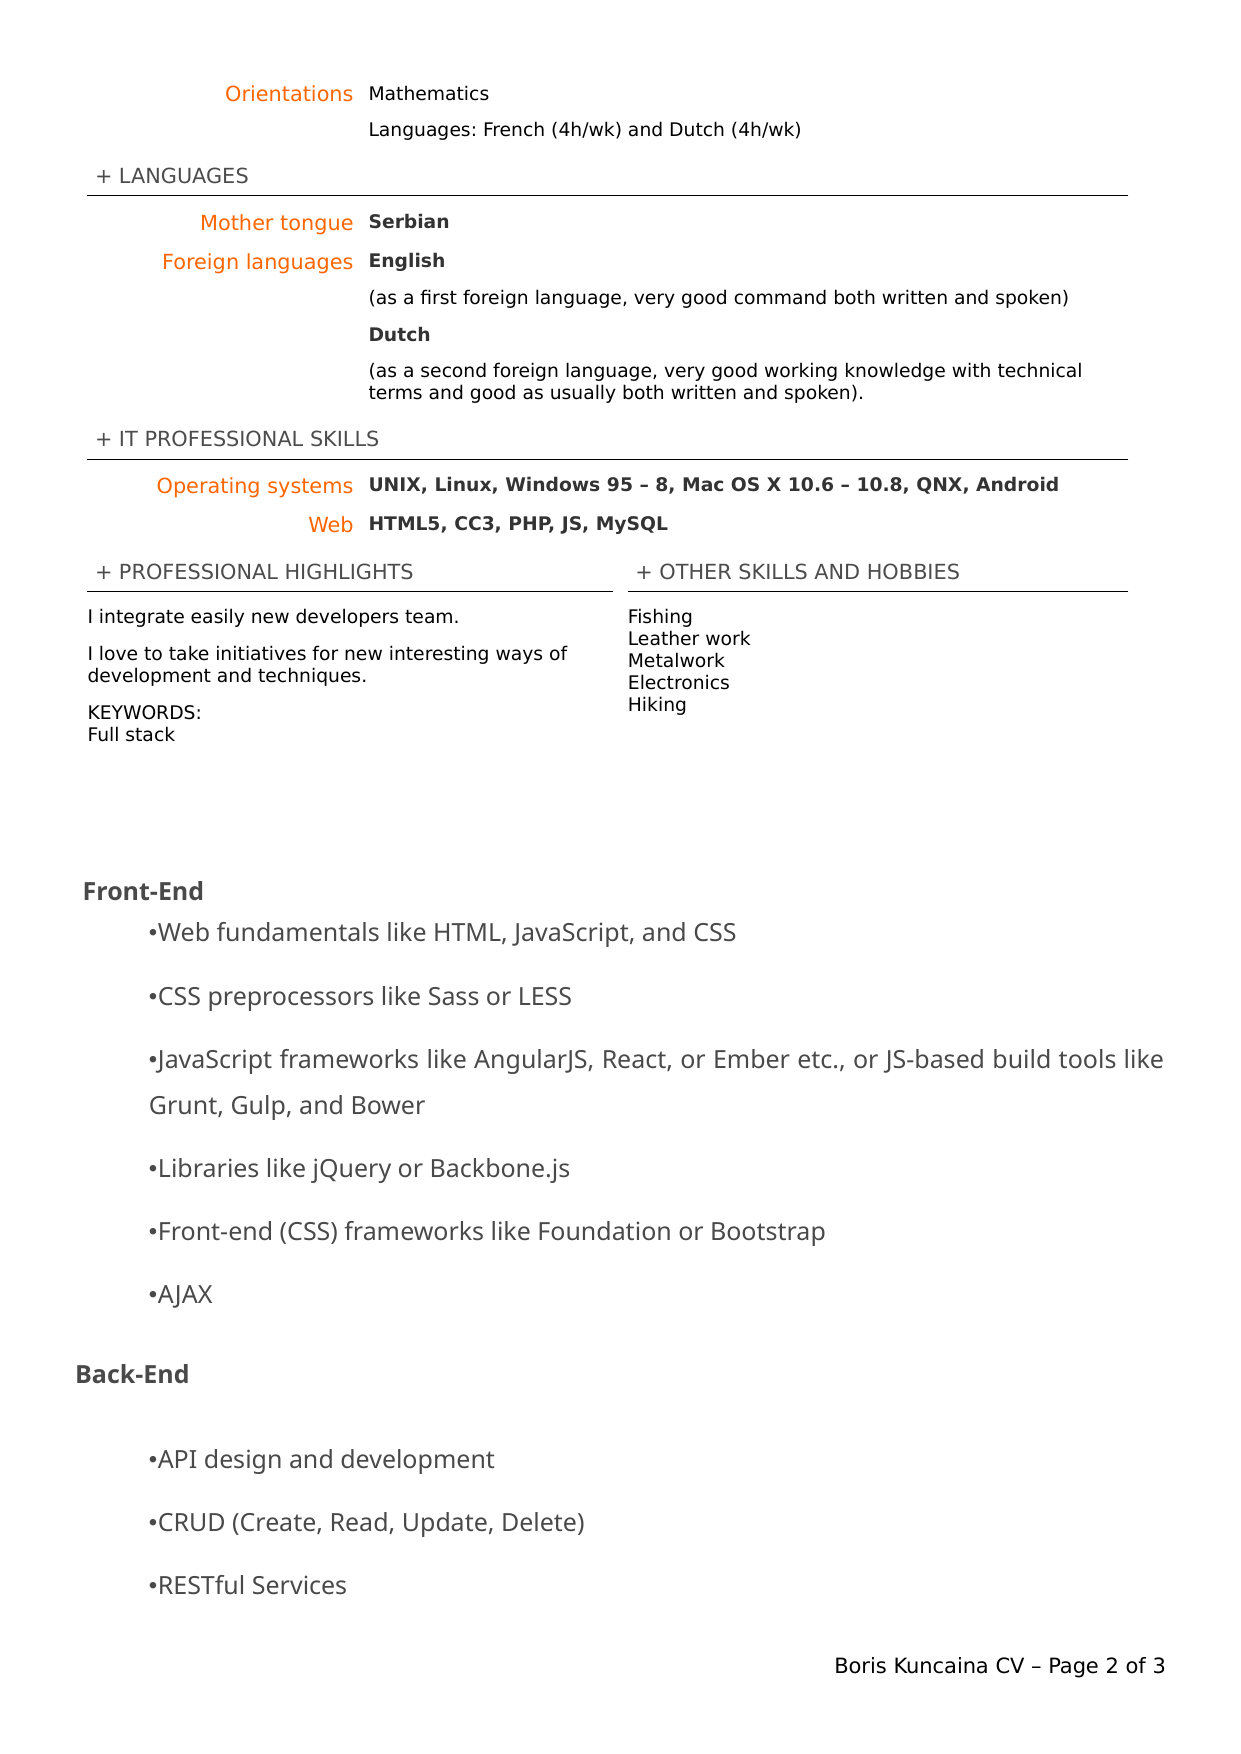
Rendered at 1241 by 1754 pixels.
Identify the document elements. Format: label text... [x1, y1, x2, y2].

table_cell UNIX, Linux, Windows 95 – 8, Mac OS X 10.6 – 10.8, QNX, Android [361, 466, 1136, 505]
table_cell + PROFESSIONAL HIGHLIGHTS [80, 545, 620, 599]
subtitle Front-End [82, 873, 1158, 908]
table_cell English (as a first foreign language, very good command both written and spoken) Dutch (as a second foreign language, very good working knowledge with technical terms and good as usually both written and spoken). [361, 243, 1136, 412]
list CRUD (Create, Read, Update, Delete) [75, 1504, 1166, 1538]
table_cell Mother tongue [80, 203, 361, 242]
list AJAX [75, 1277, 1166, 1311]
list Web fundamentals like HTML, JavaScript, and CSS [75, 915, 1166, 949]
table_cell HTML5, CC3, PHP, JS, MySQL [361, 505, 1136, 545]
list RESTful Services [75, 1567, 1166, 1602]
table_cell + OTHER SKILLS AND HOBBIES [620, 545, 1136, 599]
list JavaScript frameworks like AngularJS, React, or Ember etc., or JS-based build tools like Grunt, Gulp, and Bower [75, 1041, 1166, 1121]
table_cell Operating systems [80, 466, 361, 505]
table_cell Foreign languages [80, 243, 361, 412]
table_cell Fishing Leather work Metalwork Electronics Hiking [620, 599, 1136, 812]
table_cell Web [80, 505, 361, 545]
table_cell Orientations [80, 75, 361, 149]
list CSS preprocessors like Sass or LESS [75, 978, 1166, 1012]
list Libraries like jQuery or Backbone.js [75, 1150, 1166, 1184]
table_cell Serbian [361, 203, 1136, 242]
list API design and development [75, 1441, 1166, 1475]
list Front-end (CSS) frameworks like Foundation or Bootstrap [75, 1213, 1166, 1248]
table_cell I integrate easily new developers team. I love to take initiatives for new interesting ways of development and techniques. KEYWORDS: Full stack [80, 599, 620, 812]
subtitle Back-End [75, 1357, 1166, 1391]
table_cell + IT PROFESSIONAL SKILLS [80, 412, 1136, 466]
table_cell + LANGUAGES [80, 149, 1136, 203]
table_cell Mathematics Languages: French (4h/wk) and Dutch (4h/wk) [361, 75, 1136, 149]
